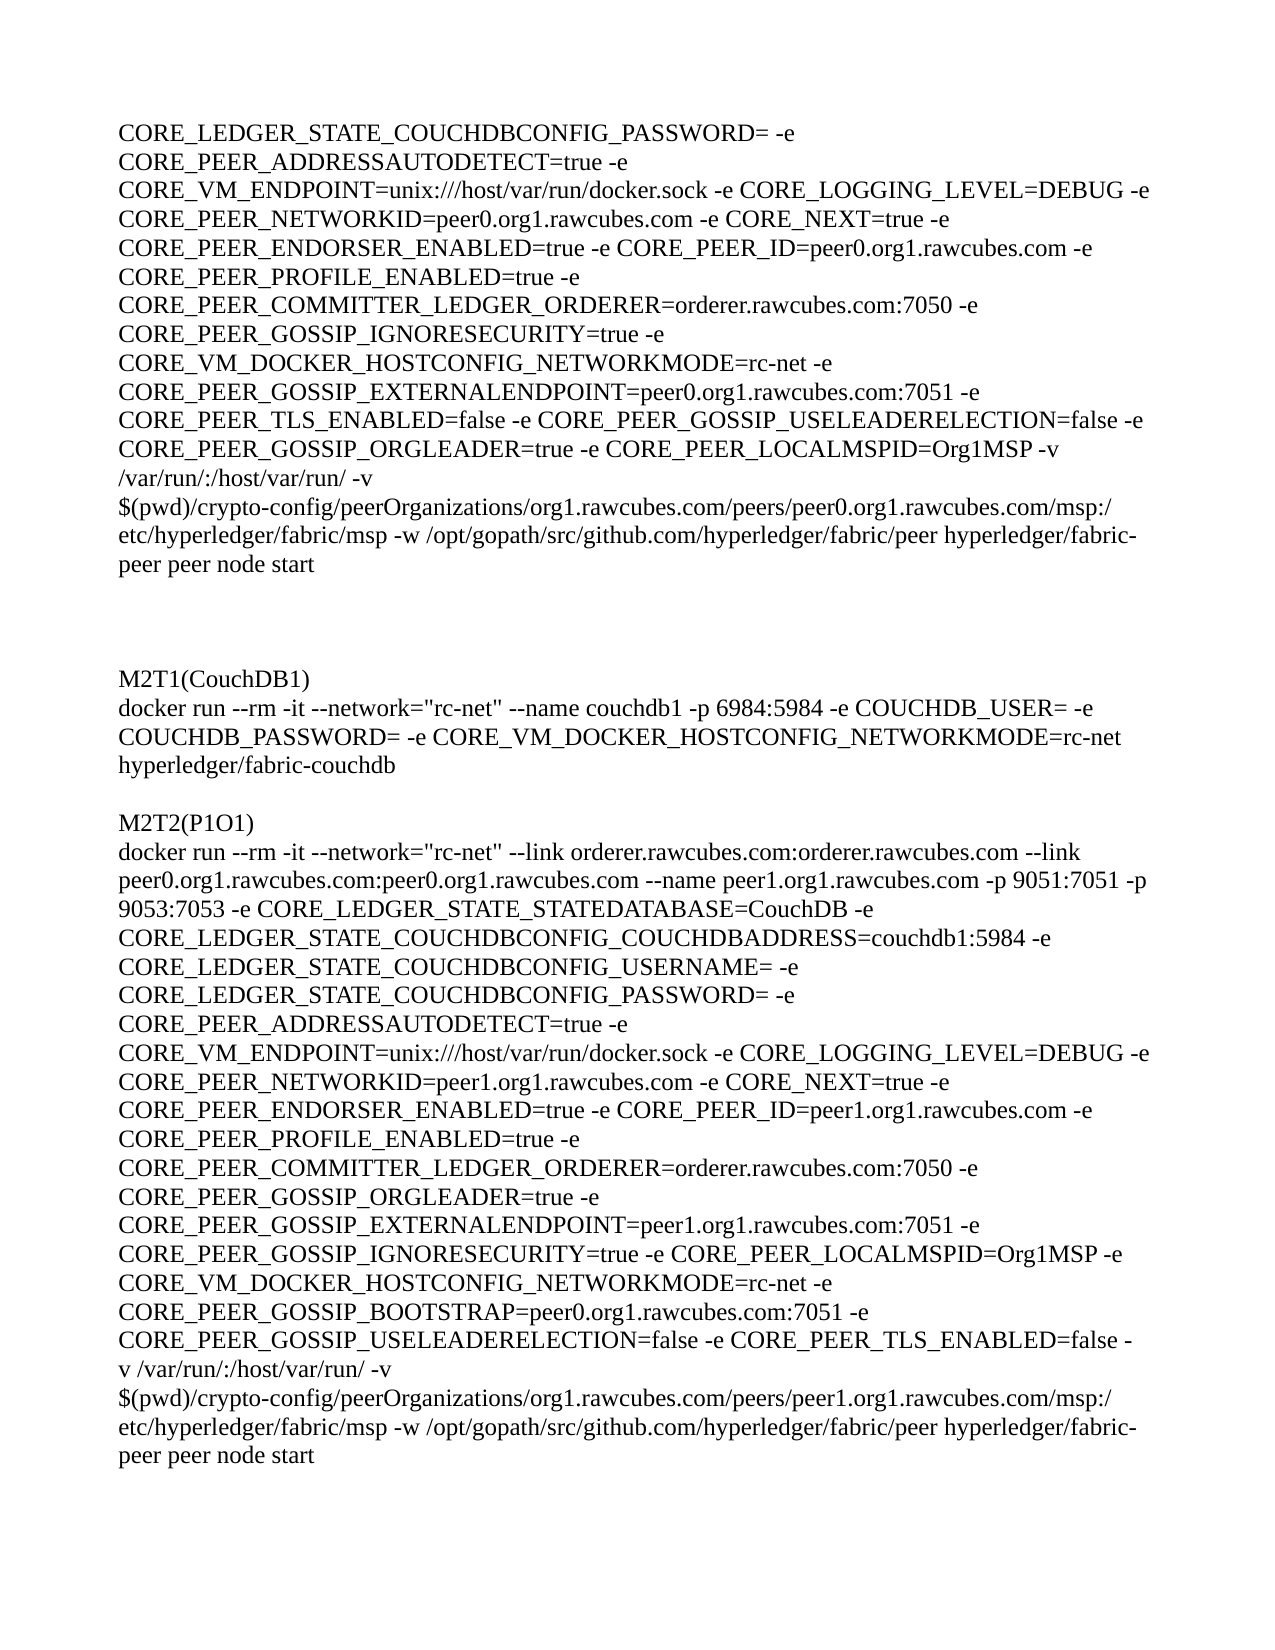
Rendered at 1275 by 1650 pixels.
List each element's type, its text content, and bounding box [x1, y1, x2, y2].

text CORE_LEDGER_STATE_COUCHDBCONFIG_PASSWORD= -e CORE_PEER_ADDRESSAUTODETECT=true -e CORE_VM_ENDPOINT=unix:///host/var/run/docker.sock -e CORE_LOGGING_LEVEL=DEBUG -e CORE_PEER_NETWORKID=peer0.org1.rawcubes.com -e CORE_NEXT=true -e CORE_PEER_ENDORSER_ENABLED=true -e CORE_PEER_ID=peer0.org1.rawcubes.com -e CORE_PEER_PROFILE_ENABLED=true -e CORE_PEER_COMMITTER_LEDGER_ORDERER=orderer.rawcubes.com:7050 -e CORE_PEER_GOSSIP_IGNORESECURITY=true -e CORE_VM_DOCKER_HOSTCONFIG_NETWORKMODE=rc-net -e CORE_PEER_GOSSIP_EXTERNALENDPOINT=peer0.org1.rawcubes.com:7051 -e CORE_PEER_TLS_ENABLED=false -e CORE_PEER_GOSSIP_USELEADERELECTION=false -e CORE_PEER_GOSSIP_ORGLEADER=true -e CORE_PEER_LOCALMSPID=Org1MSP -v /var/run/:/host/var/run/ -v $(pwd)/crypto-config/peerOrganizations/org1.rawcubes.com/peers/peer0.org1.rawcubes.com/msp:/etc/hyperledger/fabric/msp -w /opt/gopath/src/github.com/hyperledger/fabric/peer hyperledger/fabric-peer peer node start [118, 118, 1157, 578]
text M2T1(CouchDB1) [118, 664, 1157, 693]
text M2T2(P1O1) [118, 808, 1157, 837]
text docker run --rm -it --network="rc-net" --name couchdb1 -p 6984:5984 -e COUCHDB_USER= -e COUCHDB_PASSWORD= -e CORE_VM_DOCKER_HOSTCONFIG_NETWORKMODE=rc-net hyperledger/fabric-couchdb [118, 693, 1157, 779]
text docker run --rm -it --network="rc-net" --link orderer.rawcubes.com:orderer.rawcubes.com --link peer0.org1.rawcubes.com:peer0.org1.rawcubes.com --name peer1.org1.rawcubes.com -p 9051:7051 -p 9053:7053 -e CORE_LEDGER_STATE_STATEDATABASE=CouchDB -e CORE_LEDGER_STATE_COUCHDBCONFIG_COUCHDBADDRESS=couchdb1:5984 -e CORE_LEDGER_STATE_COUCHDBCONFIG_USERNAME= -e CORE_LEDGER_STATE_COUCHDBCONFIG_PASSWORD= -e CORE_PEER_ADDRESSAUTODETECT=true -e CORE_VM_ENDPOINT=unix:///host/var/run/docker.sock -e CORE_LOGGING_LEVEL=DEBUG -e CORE_PEER_NETWORKID=peer1.org1.rawcubes.com -e CORE_NEXT=true -e CORE_PEER_ENDORSER_ENABLED=true -e CORE_PEER_ID=peer1.org1.rawcubes.com -e CORE_PEER_PROFILE_ENABLED=true -e CORE_PEER_COMMITTER_LEDGER_ORDERER=orderer.rawcubes.com:7050 -e CORE_PEER_GOSSIP_ORGLEADER=true -e CORE_PEER_GOSSIP_EXTERNALENDPOINT=peer1.org1.rawcubes.com:7051 -e CORE_PEER_GOSSIP_IGNORESECURITY=true -e CORE_PEER_LOCALMSPID=Org1MSP -e CORE_VM_DOCKER_HOSTCONFIG_NETWORKMODE=rc-net -e CORE_PEER_GOSSIP_BOOTSTRAP=peer0.org1.rawcubes.com:7051 -e CORE_PEER_GOSSIP_USELEADERELECTION=false -e CORE_PEER_TLS_ENABLED=false -v /var/run/:/host/var/run/ -v $(pwd)/crypto-config/peerOrganizations/org1.rawcubes.com/peers/peer1.org1.rawcubes.com/msp:/etc/hyperledger/fabric/msp -w /opt/gopath/src/github.com/hyperledger/fabric/peer hyperledger/fabric-peer peer node start [118, 837, 1157, 1469]
